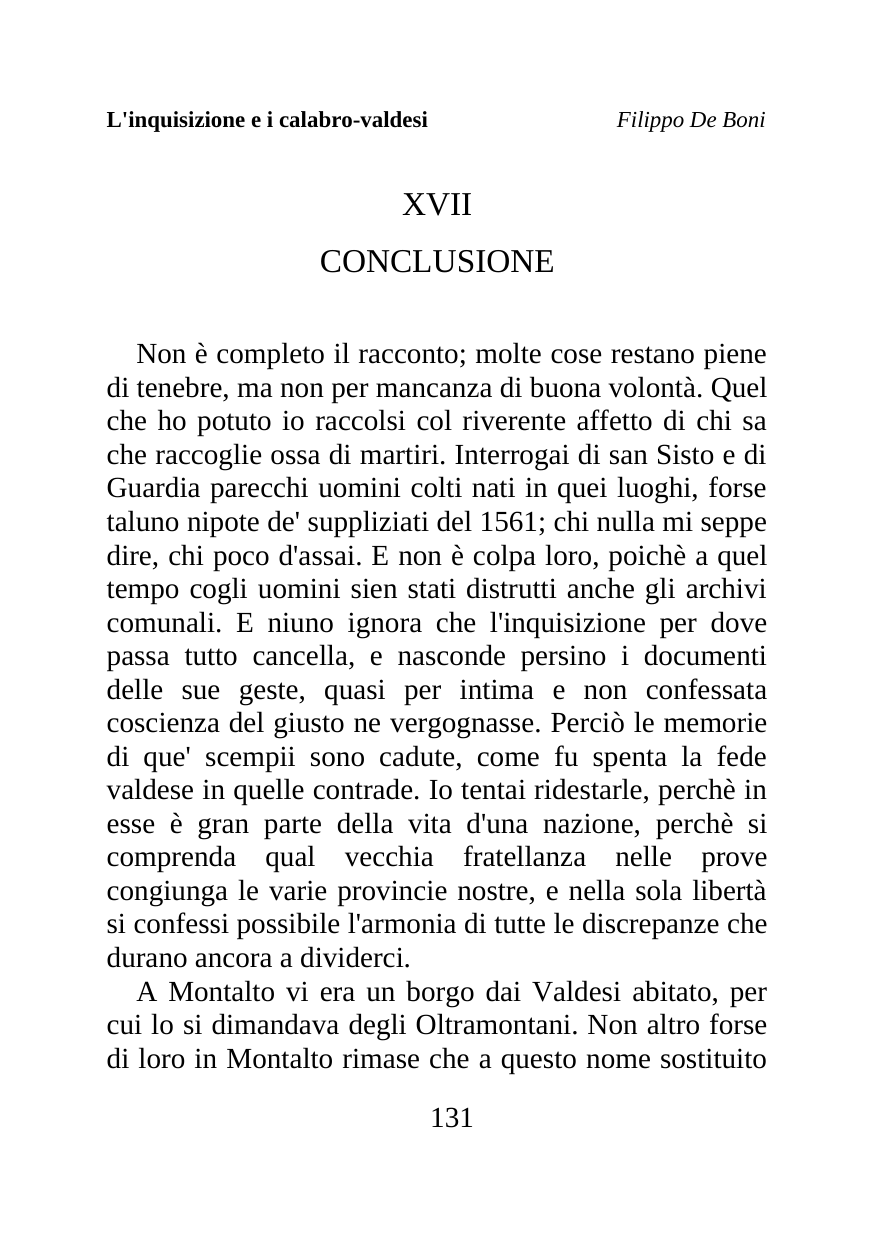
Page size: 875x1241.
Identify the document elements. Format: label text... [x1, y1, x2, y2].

subtitle XVII CONCLUSIONE [106, 184, 768, 280]
text Non è completo il racconto; molte cose restano piene di tenebre, ma non per mancanza di buona volontà. Quel che ho potuto io raccolsi col riverente affetto di chi sa che raccoglie ossa di martiri. Interrogai di san Sisto e di Guardia parecchi uomini colti nati in quei luoghi, forse taluno nipote de' suppliziati del 1561; chi nulla mi seppe dire, chi poco d'assai. E non è colpa loro, poichè a quel tempo cogli uomini sien stati distrutti anche gli archivi comunali. E niuno ignora che l'inquisizione per dove passa tutto cancella, e nasconde persino i documenti delle sue geste, quasi per intima e non confessata coscienza del giusto ne vergognasse. Perciò le memorie di que' scempii sono cadute, come fu spenta la fede valdese in quelle contrade. Io tentai ridestarle, perchè in esse è gran parte della vita d'una nazione, perchè si comprenda qual vecchia fratellanza nelle prove congiunga le varie provincie nostre, e nella sola libertà si confessi possibile l'armonia di tutte le discrepanze che durano ancora a dividerci. [106, 336, 768, 974]
text A Montalto vi era un borgo dai Valdesi abitato, per cui lo si dimandava degli Oltramontani. Non altro forse di loro in Montalto rimase che a questo nome sostituito [106, 974, 768, 1074]
